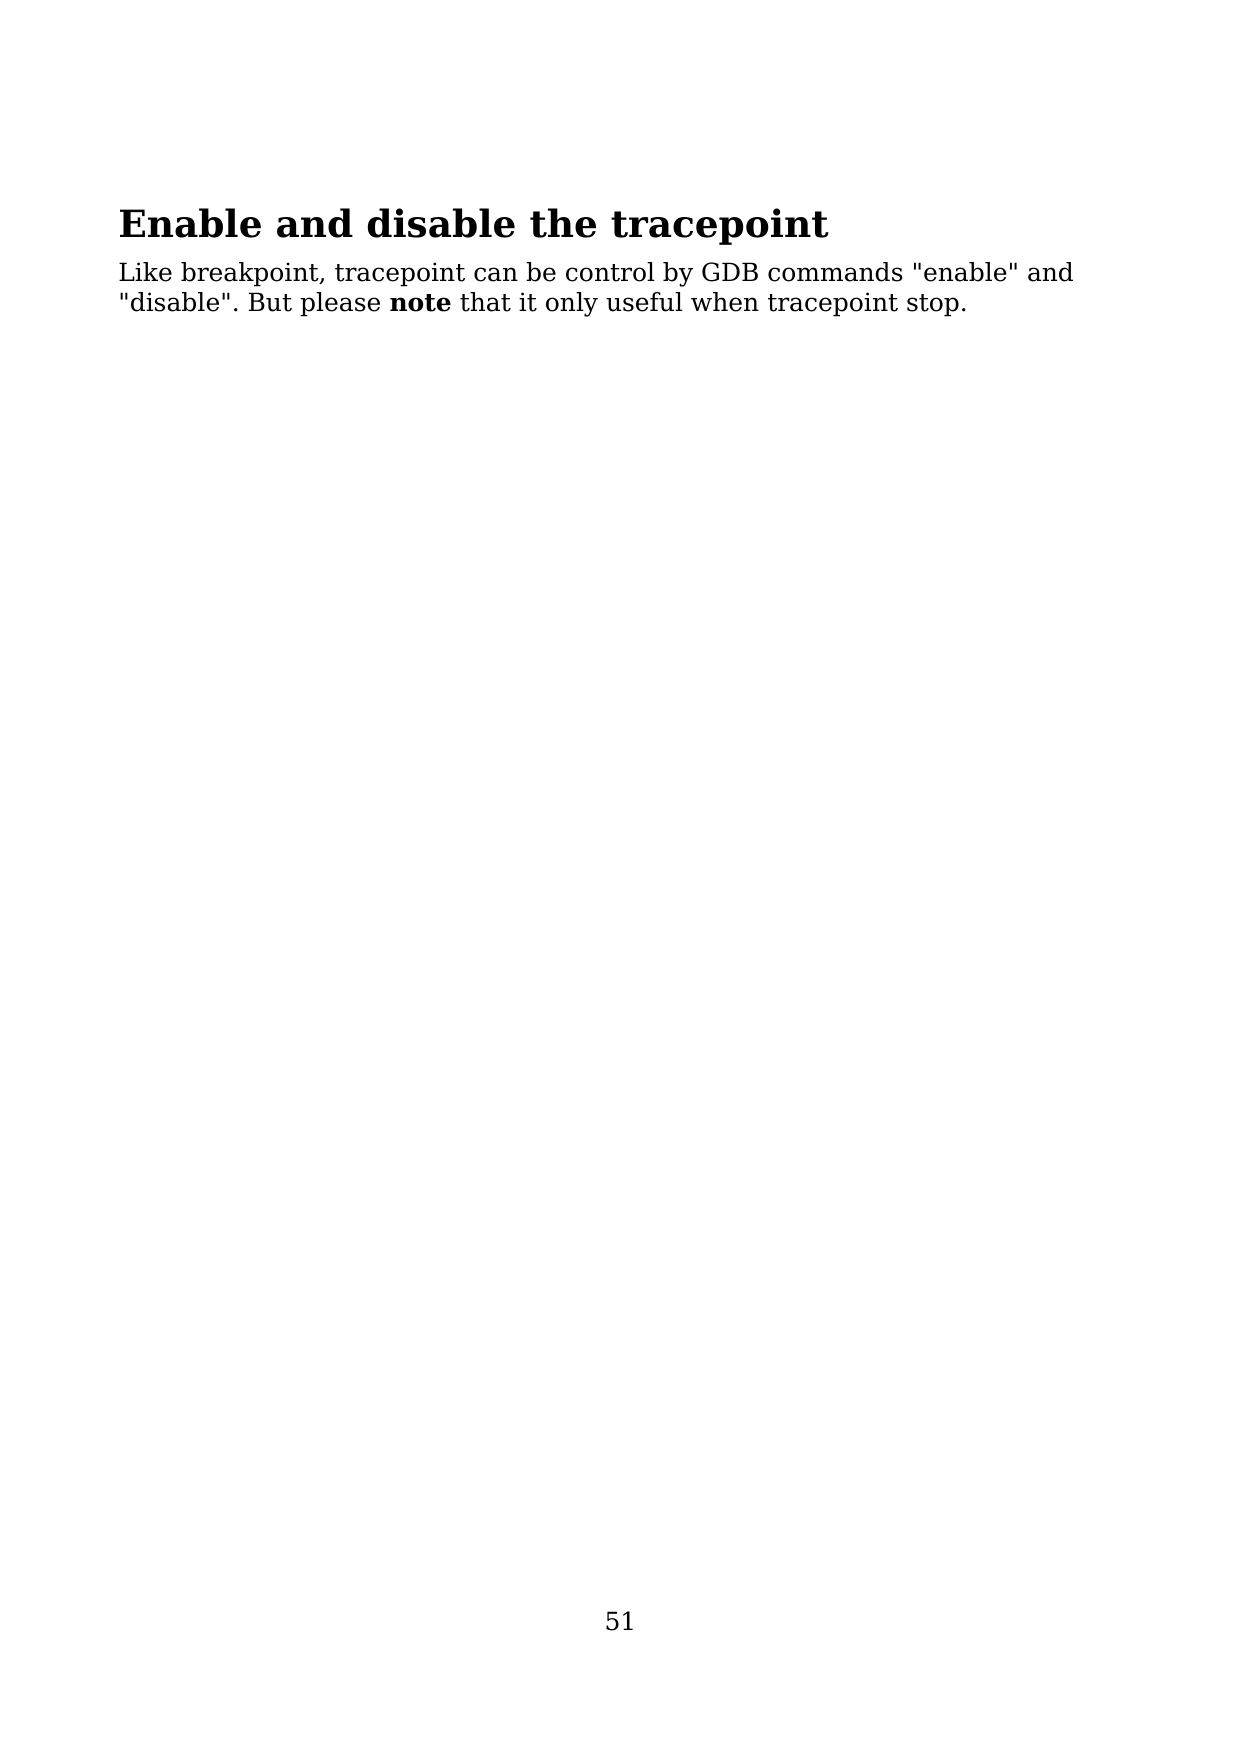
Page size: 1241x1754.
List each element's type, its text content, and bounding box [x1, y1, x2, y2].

subtitle Enable and disable the tracepoint [118, 202, 1122, 246]
text Like breakpoint, tracepoint can be control by GDB commands "enable" and "disable". But please note that it only useful when tracepoint stop. [118, 258, 1122, 317]
